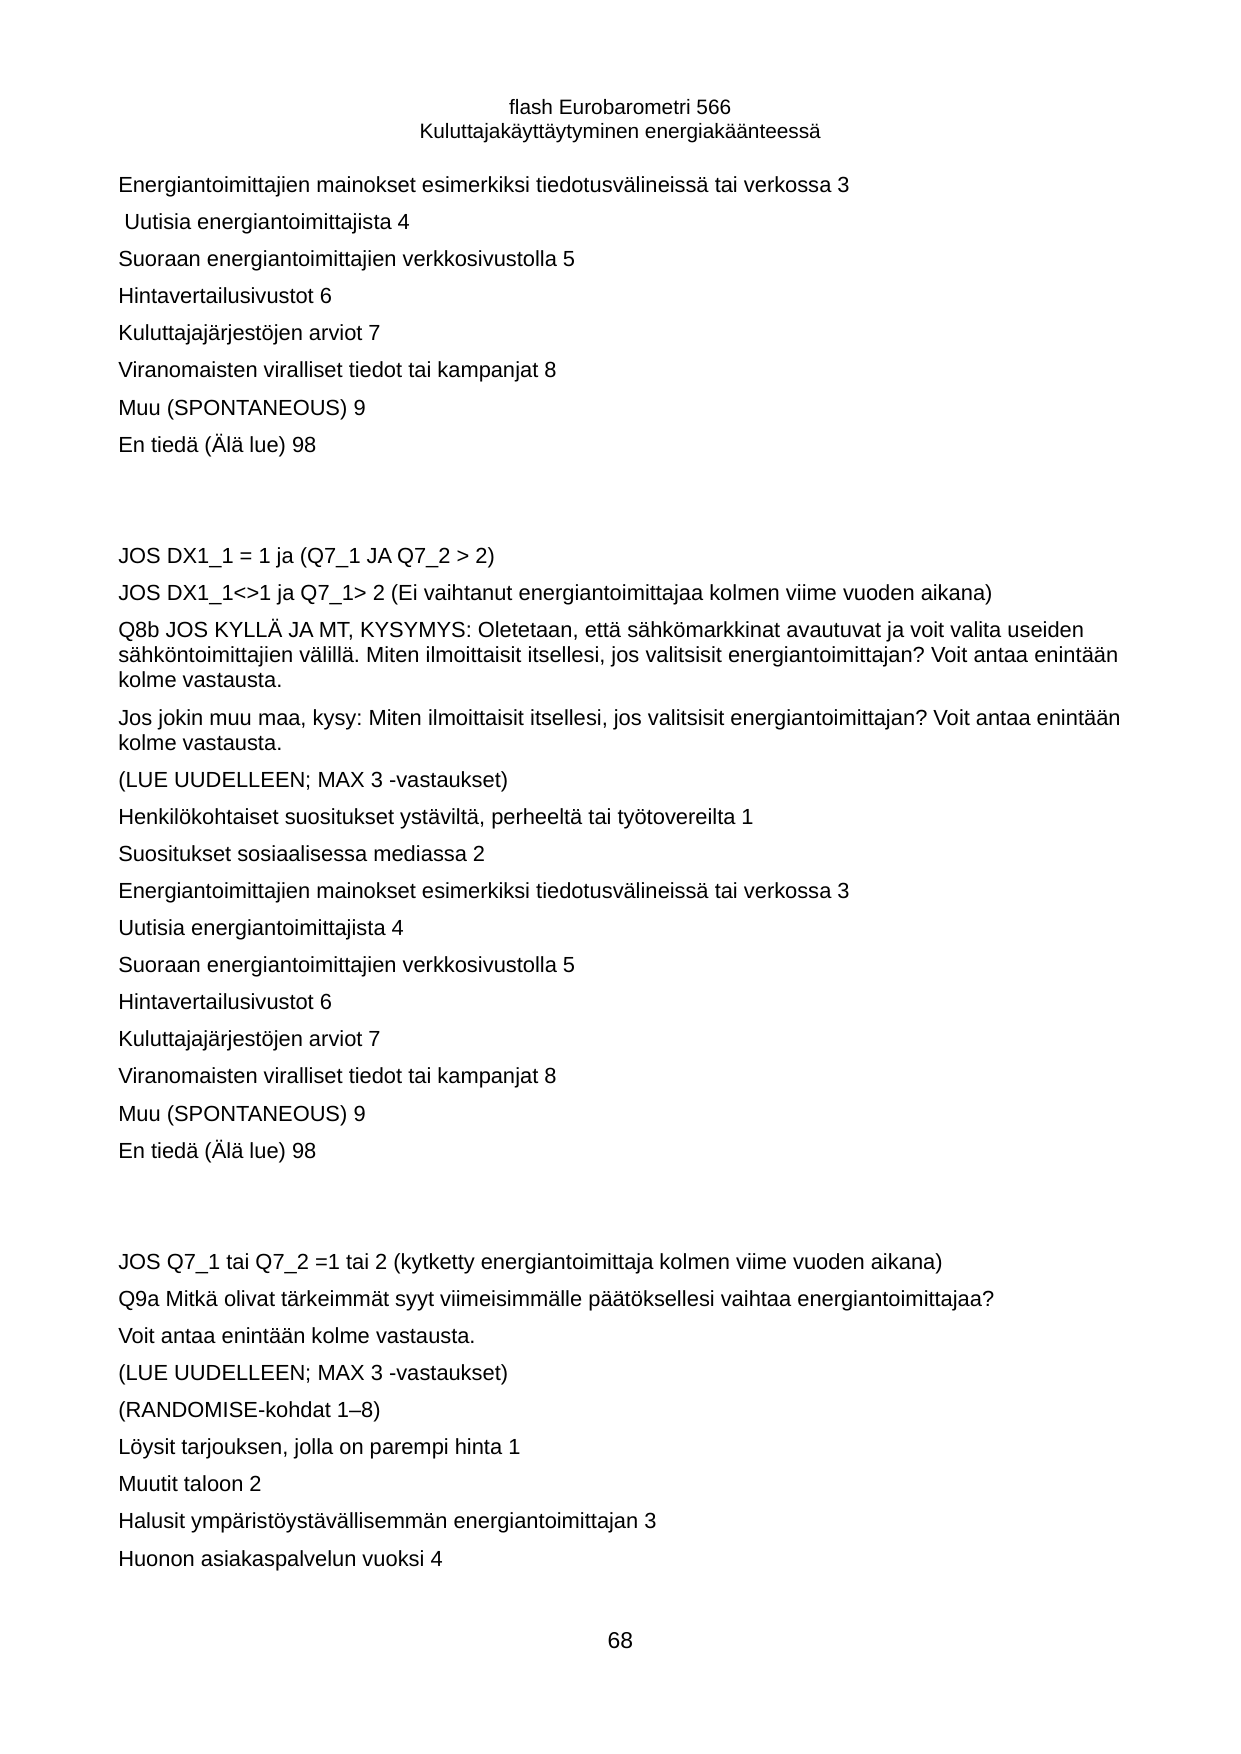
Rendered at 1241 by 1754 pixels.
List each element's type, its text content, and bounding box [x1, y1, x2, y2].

text Halusit ympäristöystävällisemmän energiantoimittajan 3 [118, 1508, 1122, 1533]
text Q9a Mitkä olivat tärkeimmät syyt viimeisimmälle päätöksellesi vaihtaa energiantoimittajaa? [118, 1286, 1122, 1311]
text Uutisia energiantoimittajista 4 [118, 209, 1122, 234]
text Suoraan energiantoimittajien verkkosivustolla 5 [118, 246, 1122, 271]
text Energiantoimittajien mainokset esimerkiksi tiedotusvälineissä tai verkossa 3 [118, 878, 1122, 903]
text En tiedä (Älä lue) 98 [118, 431, 1122, 457]
text Kuluttajajärjestöjen arviot 7 [118, 320, 1122, 345]
text Viranomaisten viralliset tiedot tai kampanjat 8 [118, 1063, 1122, 1088]
text Hintavertailusivustot 6 [118, 989, 1122, 1014]
text Henkilökohtaiset suositukset ystäviltä, perheeltä tai työtovereilta 1 [118, 804, 1122, 829]
text Muu (SPONTANEOUS) 9 [118, 1100, 1122, 1126]
text Uutisia energiantoimittajista 4 [118, 915, 1122, 940]
text Löysit tarjouksen, jolla on parempi hinta 1 [118, 1434, 1122, 1459]
text JOS DX1_1<>1 ja Q7_1> 2 (Ei vaihtanut energiantoimittajaa kolmen viime vuoden aikana) [118, 580, 1122, 605]
text Q8b JOS KYLLÄ JA MT, KYSYMYS: Oletetaan, että sähkömarkkinat avautuvat ja voit valita useiden sähköntoimittajien välillä. Miten ilmoittaisit itsellesi, jos valitsisit energiantoimittajan? Voit antaa enintään kolme vastausta. [118, 617, 1122, 692]
text JOS Q7_1 tai Q7_2 =1 tai 2 (kytketty energiantoimittaja kolmen viime vuoden aikana) [118, 1249, 1122, 1274]
text Suositukset sosiaalisessa mediassa 2 [118, 841, 1122, 866]
text Kuluttajajärjestöjen arviot 7 [118, 1026, 1122, 1051]
text Jos jokin muu maa, kysy: Miten ilmoittaisit itsellesi, jos valitsisit energiantoimittajan? Voit antaa enintään kolme vastausta. [118, 704, 1122, 755]
text JOS DX1_1 = 1 ja (Q7_1 JA Q7_2 > 2) [118, 543, 1122, 568]
text Huonon asiakaspalvelun vuoksi 4 [118, 1545, 1122, 1571]
text Suoraan energiantoimittajien verkkosivustolla 5 [118, 952, 1122, 977]
text (LUE UUDELLEEN; MAX 3 -vastaukset) [118, 767, 1122, 792]
text Muu (SPONTANEOUS) 9 [118, 394, 1122, 419]
text En tiedä (Älä lue) 98 [118, 1137, 1122, 1163]
text Voit antaa enintään kolme vastausta. [118, 1323, 1122, 1348]
text Muutit taloon 2 [118, 1471, 1122, 1496]
text Hintavertailusivustot 6 [118, 283, 1122, 308]
text (RANDOMISE-kohdat 1–8) [118, 1397, 1122, 1422]
text Viranomaisten viralliset tiedot tai kampanjat 8 [118, 357, 1122, 382]
text (LUE UUDELLEEN; MAX 3 -vastaukset) [118, 1360, 1122, 1385]
text Energiantoimittajien mainokset esimerkiksi tiedotusvälineissä tai verkossa 3 [118, 172, 1122, 197]
